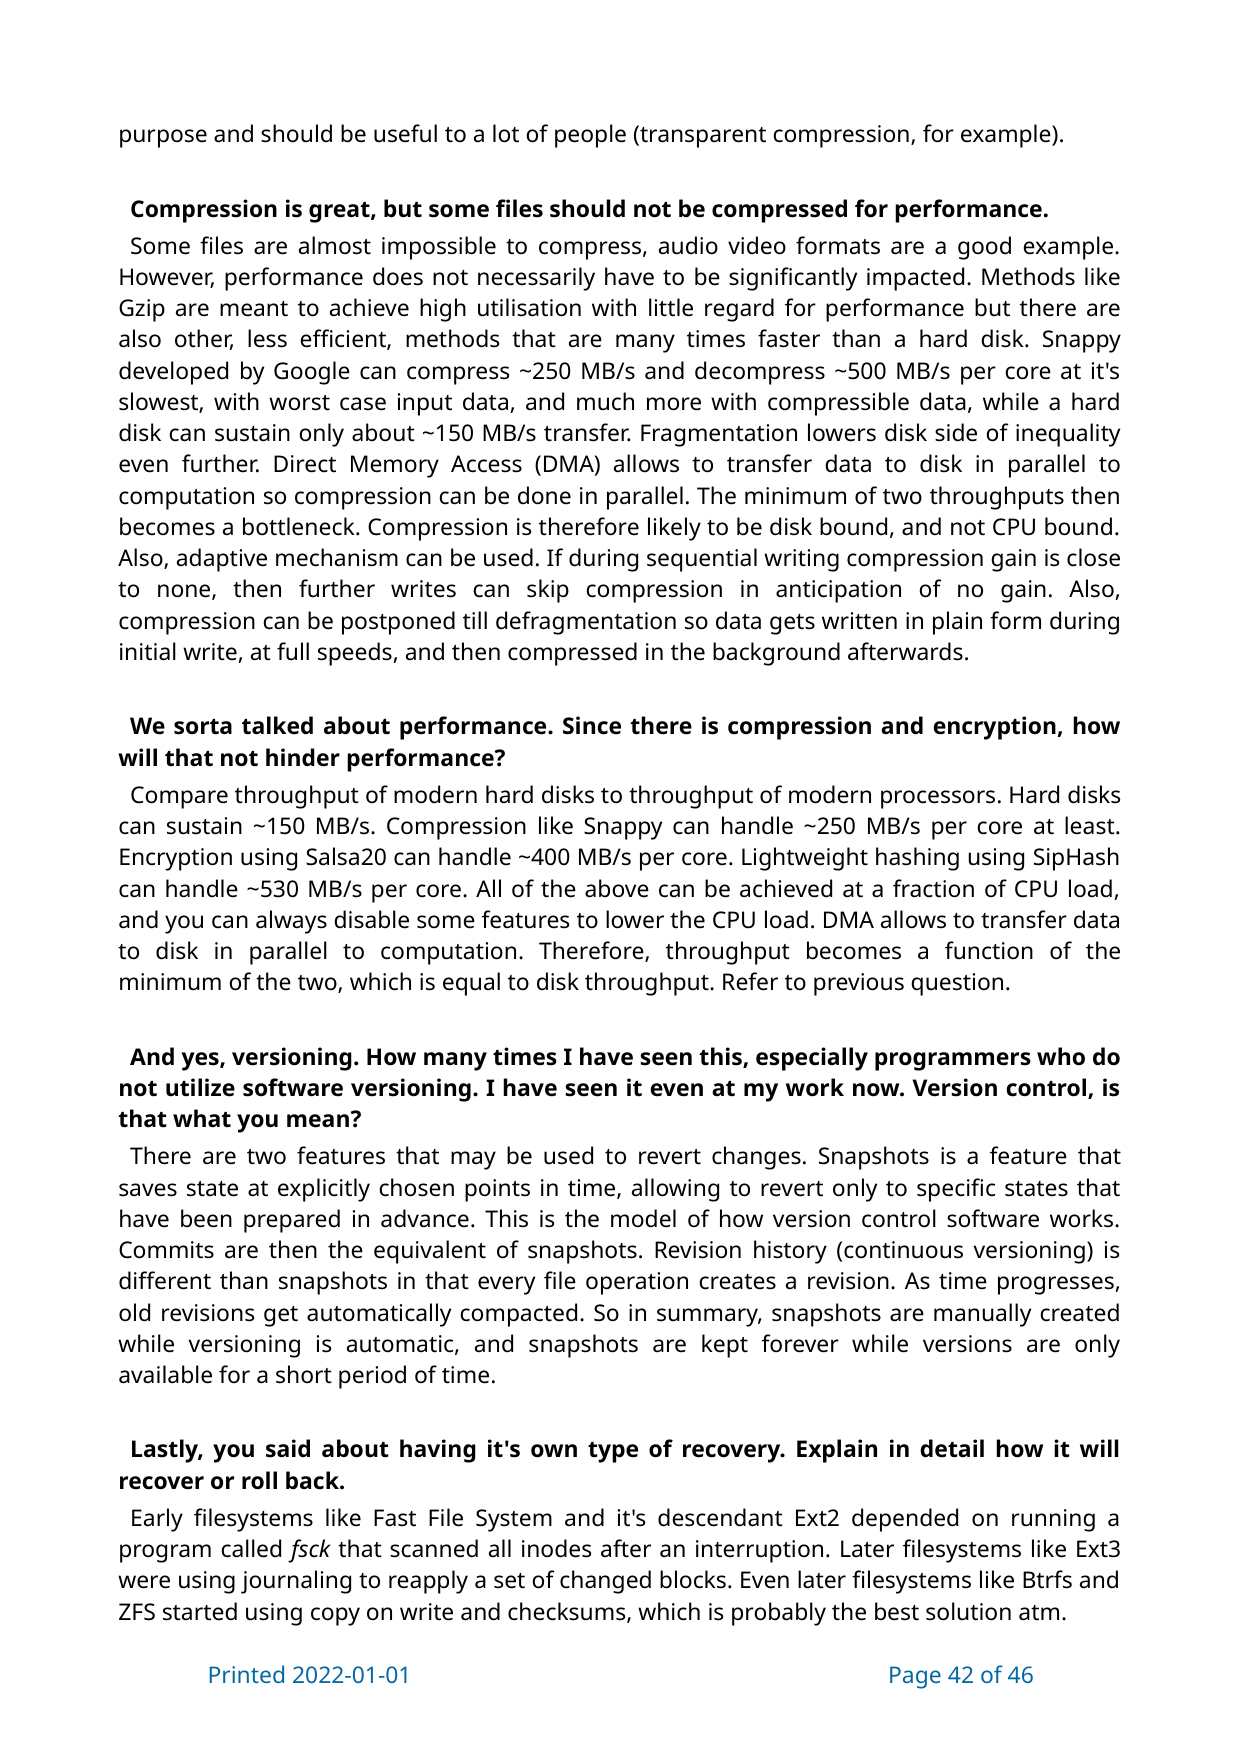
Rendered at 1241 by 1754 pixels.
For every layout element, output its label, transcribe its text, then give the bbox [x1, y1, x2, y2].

text Compression is great, but some files should not be compressed for performance. [118, 192, 1122, 224]
text Lastly, you said about having it's own type of recovery. Explain in detail how it will recover or roll back. [118, 1433, 1122, 1496]
text Some files are almost impossible to compress, audio video formats are a good example. However, performance does not necessarily have to be significantly impacted. Methods like Gzip are meant to achieve high utilisation with little regard for performance but there are also other, less efficient, methods that are many times faster than a hard disk. Snappy developed by Google can compress ~250 MB/s and decompress ~500 MB/s per core at it's slowest, with worst case input data, and much more with compressible data, while a hard disk can sustain only about ~150 MB/s transfer. Fragmentation lowers disk side of inequality even further. Direct Memory Access (DMA) allows to transfer data to disk in parallel to computation so compression can be done in parallel. The minimum of two throughputs then becomes a bottleneck. Compression is therefore likely to be disk bound, and not CPU bound. Also, adaptive mechanism can be used. If during sequential writing compression gain is close to none, then further writes can skip compression in anticipation of no gain. Also, compression can be postponed till defragmentation so data gets written in plain form during initial write, at full speeds, and then compressed in the background afterwards. [118, 230, 1122, 667]
text Early filesystems like Fast File System and it's descendant Ext2 depended on running a program called fsck that scanned all inodes after an interruption. Later filesystems like Ext3 were using journaling to reapply a set of changed blocks. Even later filesystems like Btrfs and ZFS started using copy on write and checksums, which is probably the best solution atm. [118, 1502, 1122, 1627]
text purpose and should be useful to a lot of people (transparent compression, for example). [118, 118, 1122, 149]
text And yes, versioning. How many times I have seen this, especially programmers who do not utilize software versioning. I have seen it even at my work now. Version control, is that what you mean? [118, 1041, 1122, 1134]
text Compare throughput of modern hard disks to throughput of modern processors. Hard disks can sustain ~150 MB/s. Compression like Snappy can handle ~250 MB/s per core at least. Encryption using Salsa20 can handle ~400 MB/s per core. Lightweight hashing using SipHash can handle ~530 MB/s per core. All of the above can be achieved at a fraction of CPU load, and you can always disable some features to lower the CPU load. DMA allows to transfer data to disk in parallel to computation. Therefore, throughput becomes a function of the minimum of the two, which is equal to disk throughput. Refer to previous question. [118, 779, 1122, 997]
text We sorta talked about performance. Since there is compression and encryption, how will that not hinder performance? [118, 710, 1122, 773]
text There are two features that may be used to revert changes. Snapshots is a feature that saves state at explicitly chosen points in time, allowing to revert only to specific states that have been prepared in advance. This is the model of how version control software works. Commits are then the equivalent of snapshots. Revision history (continuous versioning) is different than snapshots in that every file operation creates a revision. As time progresses, old revisions get automatically compacted. So in summary, snapshots are manually created while versioning is automatic, and snapshots are kept forever while versions are only available for a short period of time. [118, 1140, 1122, 1390]
